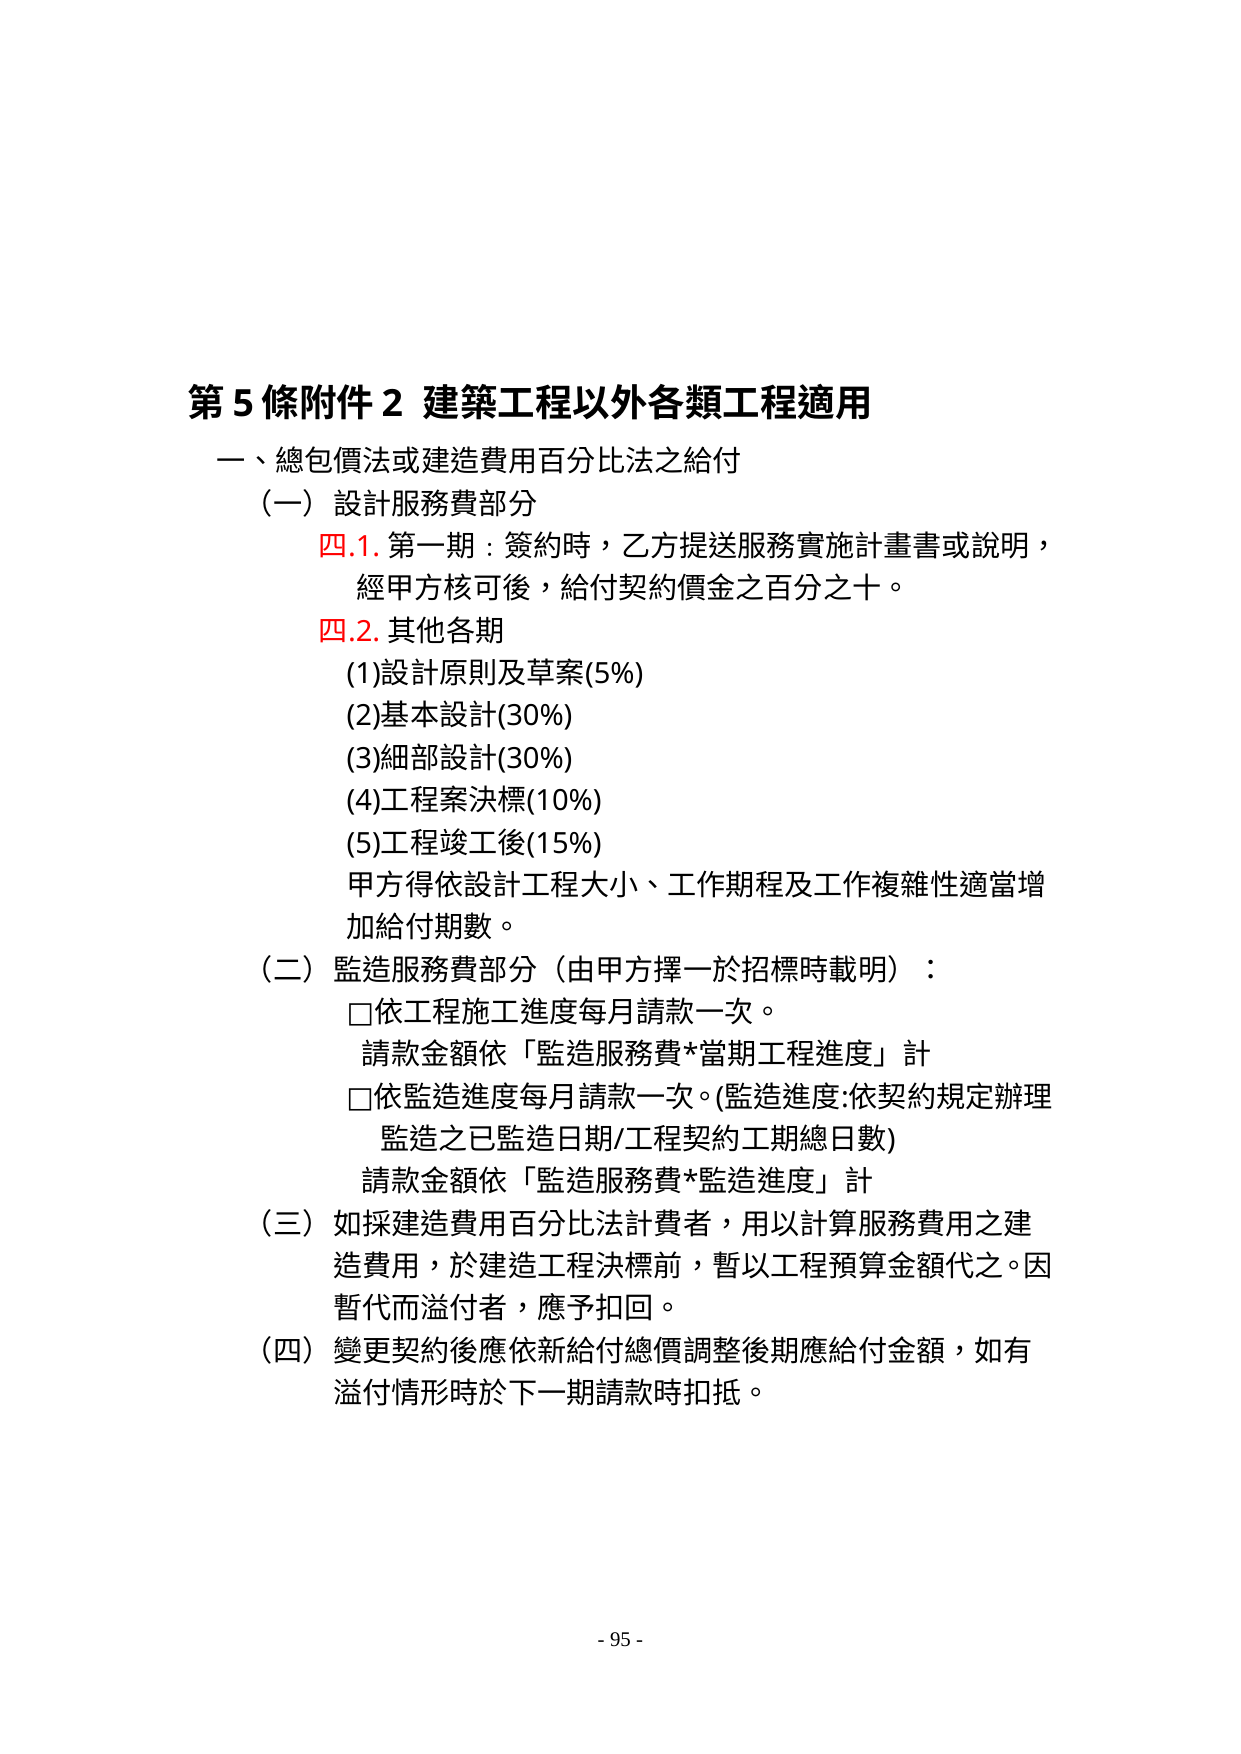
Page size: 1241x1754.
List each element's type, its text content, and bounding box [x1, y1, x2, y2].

text □依監造進度每月請款一次。(監造進度:依契約規定辦理監造之已監造日期/工程契約工期總日數) [346, 1073, 1053, 1158]
text 甲方得依設計工程大小、工作期程及工作複雜性適當增加給付期數。 [346, 862, 1053, 946]
list 變更契約後應依新給付總價調整後期應給付金額，如有溢付情形時於下一期請款時扣抵。 [244, 1327, 1053, 1412]
text 請款金額依「監造服務費*監造進度」計 [346, 1158, 1053, 1200]
text □依工程施工進度每月請款一次。 [288, 988, 1053, 1031]
list 第一期﹕簽約時，乙方提送服務實施計畫書或說明，經甲方核可後，給付契約價金之百分之十。 [319, 522, 1053, 607]
list 監造服務費部分（由甲方擇一於招標時載明）： [244, 946, 1053, 988]
list 如採建造費用百分比法計費者，用以計算服務費用之建造費用，於建造工程決標前，暫以工程預算金額代之。因暫代而溢付者，應予扣回。 [244, 1200, 1053, 1327]
text (5)工程竣工後(15%) [288, 819, 1053, 862]
list 設計服務費部分 [244, 480, 1053, 522]
text 第5條附件2 建築工程以外各類工程適用 [187, 363, 1053, 438]
text (4)工程案決標(10%) [288, 777, 1053, 819]
text (3)細部設計(30%) [288, 734, 1053, 777]
text (2)基本設計(30%) [288, 692, 1053, 734]
text (1)設計原則及草案(5%) [288, 649, 1053, 692]
list 其他各期 [319, 607, 1053, 649]
text 一、總包價法或建造費用百分比法之給付 [187, 438, 1053, 480]
text 請款金額依「監造服務費*當期工程進度」計 [288, 1031, 1053, 1073]
